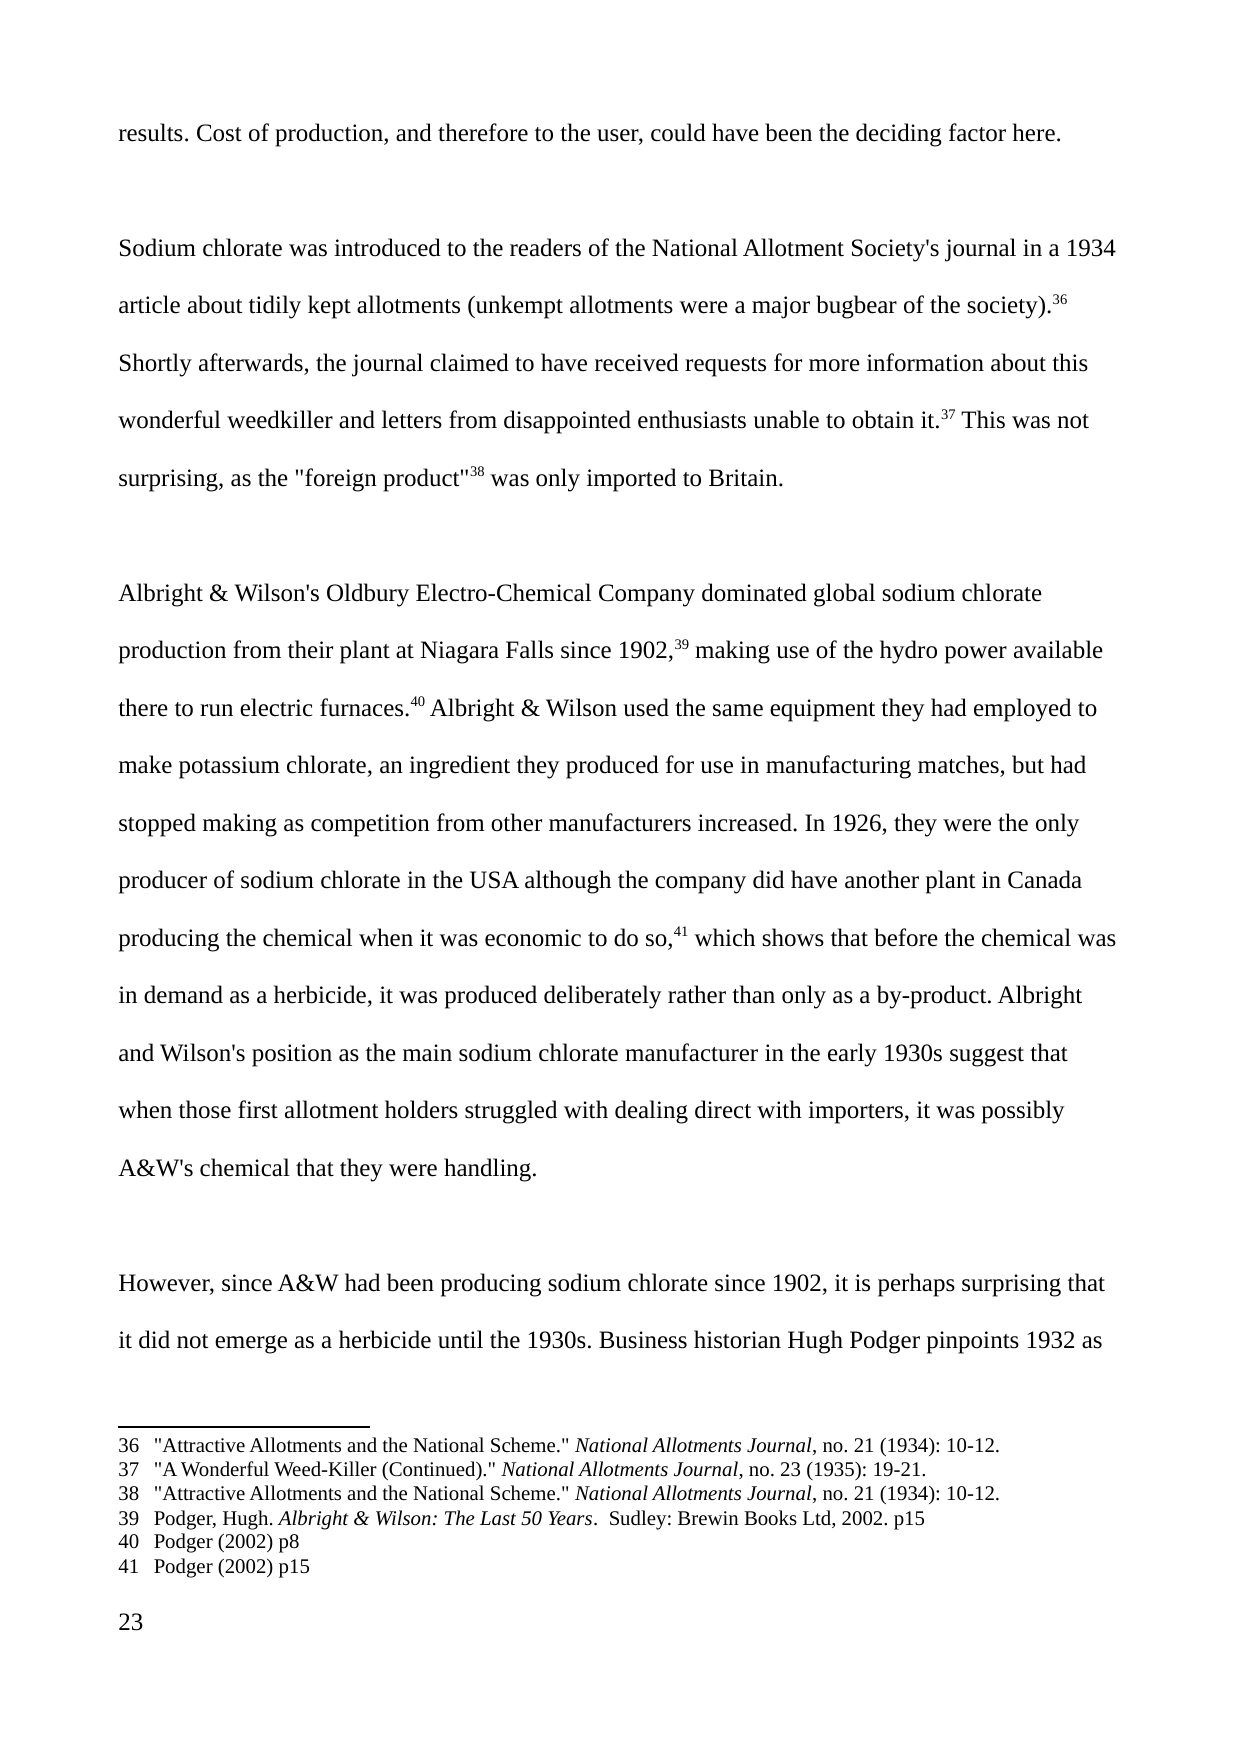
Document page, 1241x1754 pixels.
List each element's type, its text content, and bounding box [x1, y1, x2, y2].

text "Attractive Allotments and the National Scheme." National Allotments Journal, no. 21 (1934): 10-12. [118, 1481, 1122, 1505]
text However, since A&W had been producing sodium chlorate since 1902, it is perhaps surprising that it did not emerge as a herbicide until the 1930s. Business historian Hugh Podger pinpoints 1932 as [118, 1268, 1122, 1354]
text Sodium chlorate was introduced to the readers of the National Allotment Society's journal in a 1934 article about tidily kept allotments (unkempt allotments were a major bugbear of the society). Shortly afterwards, the journal claimed to have received requests for more information about this wonderful weedkiller and letters from disappointed enthusiasts unable to obtain it. This was not surprising, as the "foreign product" was only imported to Britain. [118, 233, 1122, 492]
text Podger (2002) p8 [118, 1529, 1122, 1553]
text Podger, Hugh. Albright & Wilson: The Last 50 Years. Sudley: Brewin Books Ltd, 2002. p15 [118, 1505, 1122, 1529]
text "A Wonderful Weed-Killer (Continued)." National Allotments Journal, no. 23 (1935): 19-21. [118, 1457, 1122, 1481]
text results. Cost of production, and therefore to the user, could have been the deciding factor here. [118, 118, 1122, 147]
text "Attractive Allotments and the National Scheme." National Allotments Journal, no. 21 (1934): 10-12. [118, 1433, 1122, 1457]
text Podger (2002) p15 [118, 1553, 1122, 1578]
text Albright & Wilson's Oldbury Electro-Chemical Company dominated global sodium chlorate production from their plant at Niagara Falls since 1902, making use of the hydro power available there to run electric furnaces. Albright & Wilson used the same equipment they had employed to make potassium chlorate, an ingredient they produced for use in manufacturing matches, but had stopped making as competition from other manufacturers increased. In 1926, they were the only producer of sodium chlorate in the USA although the company did have another plant in Canada producing the chemical when it was economic to do so, which shows that before the chemical was in demand as a herbicide, it was produced deliberately rather than only as a by-product. Albright and Wilson's position as the main sodium chlorate manufacturer in the early 1930s suggest that when those first allotment holders struggled with dealing direct with importers, it was possibly A&W's chemical that they were handling. [118, 578, 1122, 1182]
